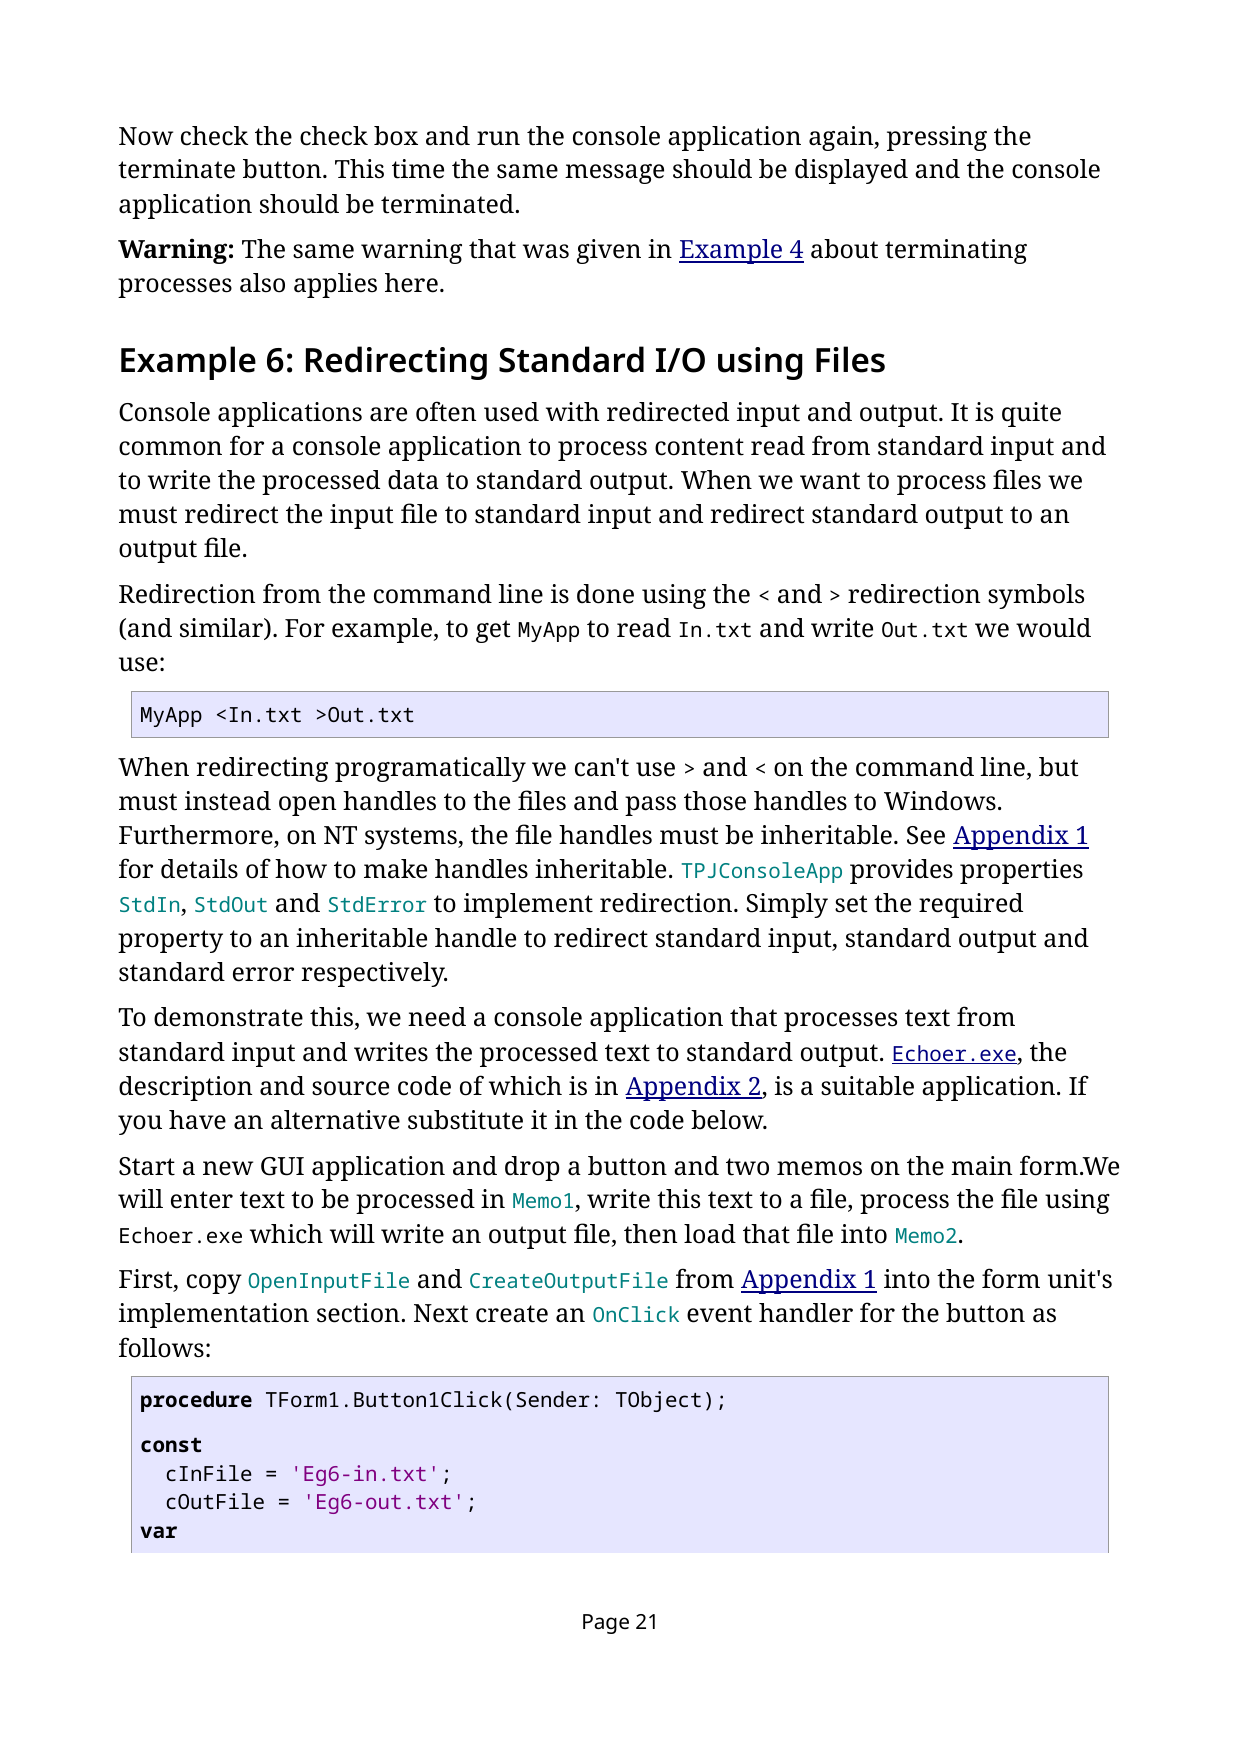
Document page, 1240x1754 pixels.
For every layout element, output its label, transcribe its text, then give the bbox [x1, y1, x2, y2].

text Console applications are often used with redirected input and output. It is quite common for a console application to process content read from standard input and to write the processed data to standard output. When we want to process files we must redirect the input file to standard input and redirect standard output to an output file. [118, 395, 1122, 565]
text const [132, 1422, 1108, 1459]
text procedure TForm1.Button1Click(Sender: TObject); [132, 1377, 1108, 1422]
text To demonstrate this, we need a console application that processes text from standard input and writes the processed text to standard output. Echoer.exe, the description and source code of which is in Appendix 2, is a suitable application. If you have an alternative substitute it in the code below. [118, 1000, 1122, 1136]
text Redirection from the command line is done using the < and > redirection symbols (and similar). For example, to get MyApp to read In.txt and write Out.txt we would use: [118, 577, 1122, 679]
text Now check the check box and run the console application again, pressing the terminate button. This time the same message should be displayed and the console application should be terminated. [118, 118, 1122, 220]
text First, copy OpenInputFile and CreateOutputFile from Appendix 1 into the form unit's implementation section. Next create an OnClick event handler for the button as follows: [118, 1262, 1122, 1364]
text Start a new GUI application and drop a button and two memos on the main form.We will enter text to be processed in Memo1, write this text to a file, process the file using Echoer.exe which will write an output file, then load that file into Memo2. [118, 1148, 1122, 1250]
text var [132, 1516, 1108, 1553]
text cInFile = 'Eg6-in.txt'; [132, 1459, 1108, 1487]
text When redirecting programatically we can't use > and < on the command line, but must instead open handles to the files and pass those handles to Windows. Furthermore, on NT systems, the file handles must be inheritable. See Appendix 1 for details of how to make handles inheritable. TPJConsoleApp provides properties StdIn, StdOut and StdError to implement redirection. Simply set the required property to an inheritable handle to redirect standard input, standard output and standard error respectively. [118, 750, 1122, 988]
text cOutFile = 'Eg6-out.txt'; [132, 1487, 1108, 1516]
subtitle Example 6: Redirecting Standard I/O using Files [118, 337, 1122, 382]
text MyApp <In.txt >Out.txt [132, 692, 1108, 737]
text Warning: The same warning that was given in Example 4 about terminating processes also applies here. [118, 232, 1122, 300]
